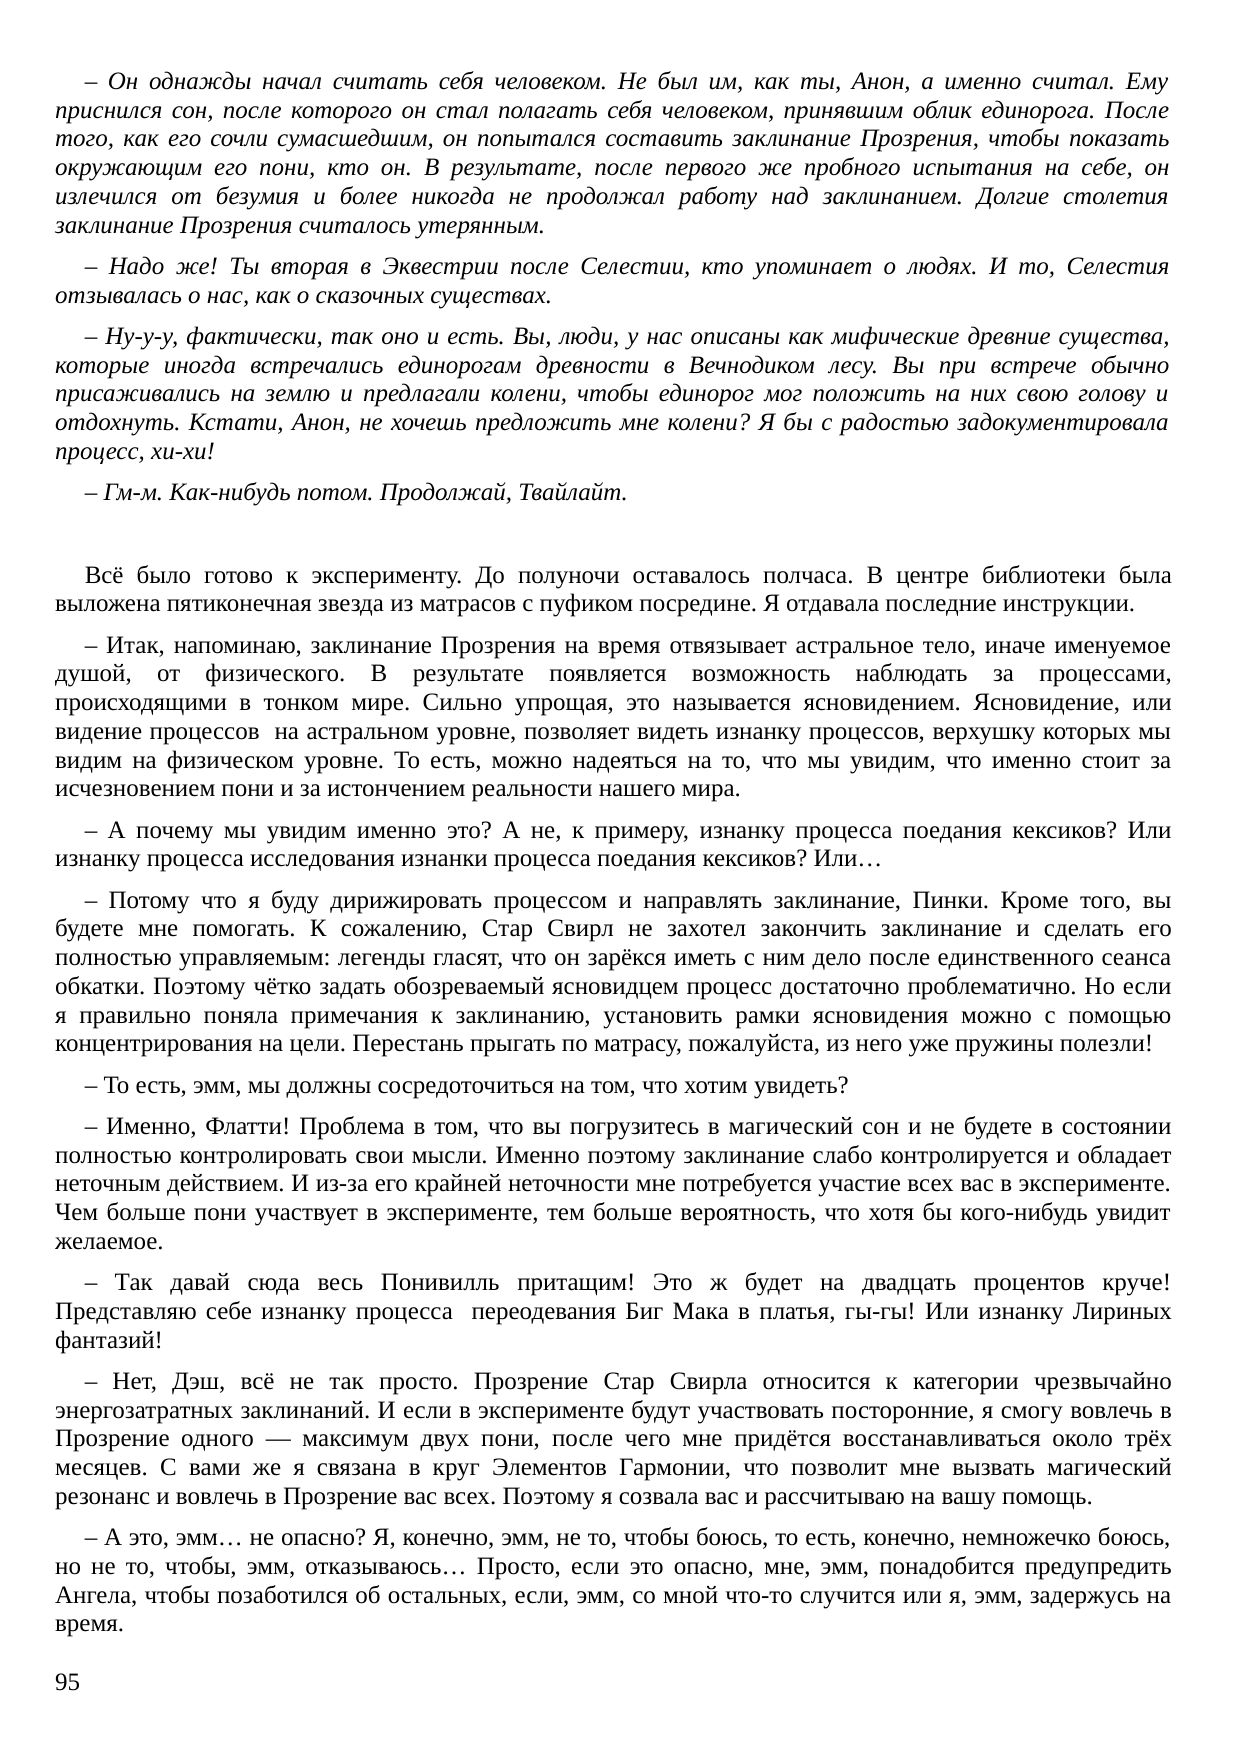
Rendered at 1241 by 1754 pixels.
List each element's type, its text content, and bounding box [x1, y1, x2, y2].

text – А почему мы увидим именно это? А не, к примеру, изнанку процесса поедания кексиков? Или изнанку процесса исследования изнанки процесса поедания кексиков? Или… [55, 815, 1173, 872]
text – Нет, Дэш, всё не так просто. Прозрение Стар Свирла относится к категории чрезвычайно энергозатратных заклинаний. И если в эксперименте будут участвовать посторонние, я смогу вовлечь в Прозрение одного — максимум двух пони, после чего мне придётся восстанавливаться около трёх месяцев. С вами же я связана в круг Элементов Гармонии, что позволит мне вызвать магический резонанс и вовлечь в Прозрение вас всех. Поэтому я созвала вас и рассчитываю на вашу помощь. [55, 1366, 1173, 1510]
text – То есть, эмм, мы должны сосредоточиться на том, что хотим увидеть? [55, 1070, 1173, 1098]
text – Именно, Флатти! Проблема в том, что вы погрузитесь в магический сон и не будете в состоянии полностью контролировать свои мысли. Именно поэтому заклинание слабо контролируется и обладает неточным действием. И из-за его крайней неточности мне потребуется участие всех вас в эксперименте. Чем больше пони участвует в эксперименте, тем больше вероятность, что хотя бы кого-нибудь увидит желаемое. [55, 1111, 1173, 1255]
text – Он однажды начал считать себя человеком. Не был им, как ты, Анон, а именно считал. Ему приснился сон, после которого он стал полагать себя человеком, принявшим облик единорога. После того, как его сочли сумасшедшим, он попытался составить заклинание Прозрения, чтобы показать окружающим его пони, кто он. В результате, после первого же пробного испытания на себе, он излечился от безумия и более никогда не продолжал работу над заклинанием. Долгие столетия заклинание Прозрения считалось утерянным. [55, 66, 1173, 238]
text – Гм-м. Как-нибудь потом. Продолжай, Твайлайт. [55, 477, 1173, 506]
text – Потому что я буду дирижировать процессом и направлять заклинание, Пинки. Кроме того, вы будете мне помогать. К сожалению, Стар Свирл не захотел закончить заклинание и сделать его полностью управляемым: легенды гласят, что он зарёкся иметь с ним дело после единственного сеанса обкатки. Поэтому чётко задать обозреваемый ясновидцем процесс достаточно проблематично. Но если я правильно поняла примечания к заклинанию, установить рамки ясновидения можно с помощью концентрирования на цели. Перестань прыгать по матрасу, пожалуйста, из него уже пружины полезли! [55, 885, 1173, 1057]
text – А это, эмм… не опасно? Я, конечно, эмм, не то, чтобы боюсь, то есть, конечно, немножечко боюсь, но не то, чтобы, эмм, отказываюсь… Просто, если это опасно, мне, эмм, понадобится предупредить Ангела, чтобы позаботился об остальных, если, эмм, со мной что-то случится или я, эмм, задержусь на время. [55, 1522, 1173, 1637]
text – Надо же! Ты вторая в Эквестрии после Селестии, кто упоминает о людях. И то, Селестия отзывалась о нас, как о сказочных существах. [55, 251, 1173, 308]
text – Так давай сюда весь Понивилль притащим! Это ж будет на двадцать процентов круче! Представляю себе изнанку процесса переодевания Биг Мака в платья, гы-гы! Или изнанку Лириных фантазий! [55, 1267, 1173, 1353]
text Всё было готово к эксперименту. До полуночи оставалось полчаса. В центре библиотеки была выложена пятиконечная звезда из матрасов с пуфиком посредине. Я отдавала последние инструкции. [55, 560, 1173, 617]
text – Ну-у-у, фактически, так оно и есть. Вы, люди, у нас описаны как мифические древние существа, которые иногда встречались единорогам древности в Вечнодиком лесу. Вы при встрече обычно присаживались на землю и предлагали колени, чтобы единорог мог положить на них свою голову и отдохнуть. Кстати, Анон, не хочешь предложить мне колени? Я бы с радостью задокументировала процесс, хи-хи! [55, 321, 1173, 465]
text – Итак, напоминаю, заклинание Прозрения на время отвязывает астральное тело, иначе именуемое душой, от физического. В результате появляется возможность наблюдать за процессами, происходящими в тонком мире. Сильно упрощая, это называется ясновидением. Ясновидение, или видение процессов на астральном уровне, позволяет видеть изнанку процессов, верхушку которых мы видим на физическом уровне. То есть, можно надеяться на то, что мы увидим, что именно стоит за исчезновением пони и за истончением реальности нашего мира. [55, 630, 1173, 802]
